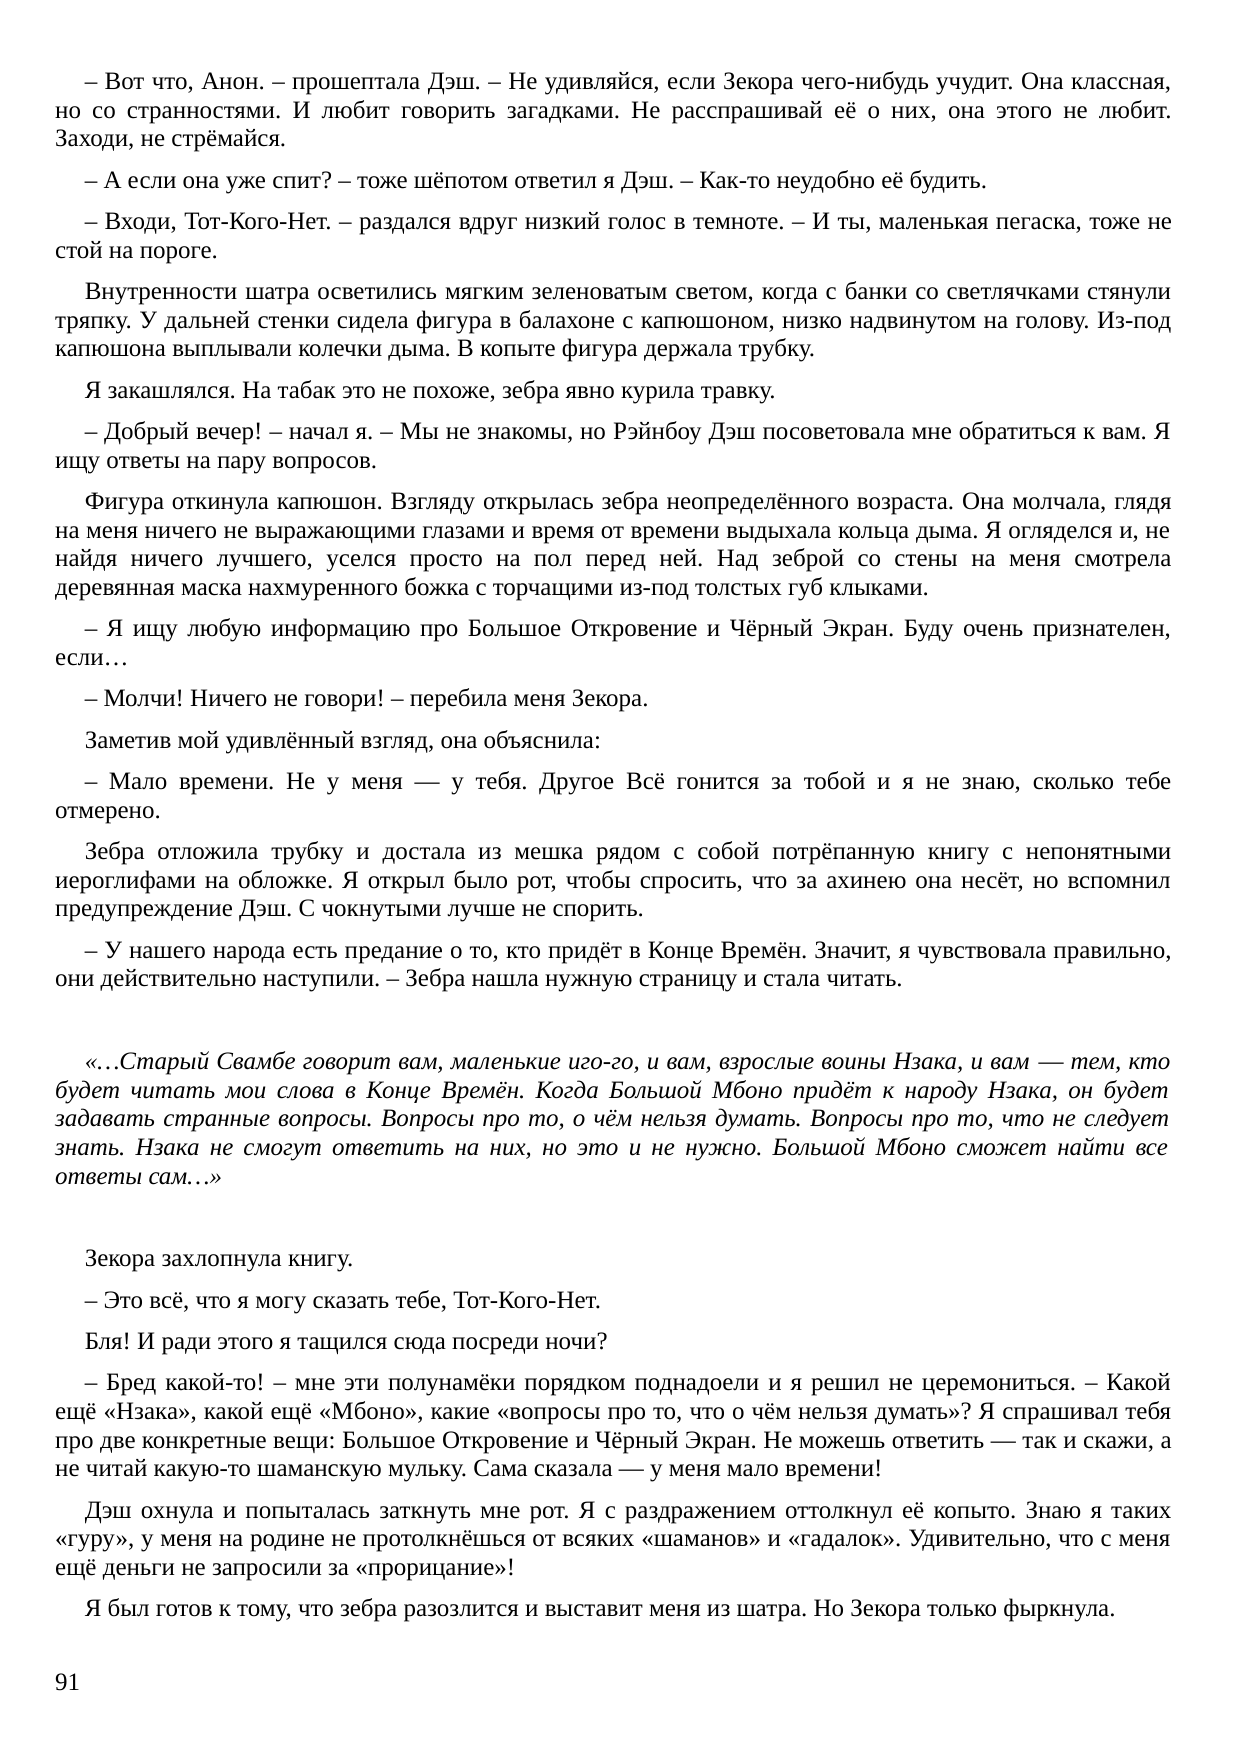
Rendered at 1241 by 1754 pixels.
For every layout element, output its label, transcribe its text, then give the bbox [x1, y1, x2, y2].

text Я был готов к тому, что зебра разозлится и выставит меня из шатра. Но Зекора только фыркнула. [55, 1593, 1173, 1622]
text Внутренности шатра осветились мягким зеленоватым светом, когда с банки со светлячками стянули тряпку. У дальней стенки сидела фигура в балахоне с капюшоном, низко надвинутом на голову. Из-под капюшона выплывали колечки дыма. В копыте фигура держала трубку. [55, 276, 1173, 362]
text Зекора захлопнула книгу. [55, 1243, 1173, 1272]
text Зебра отложила трубку и достала из мешка рядом с собой потрёпанную книгу с непонятными иероглифами на обложке. Я открыл было рот, чтобы спросить, что за ахинею она несёт, но вспомнил предупреждение Дэш. С чокнутыми лучше не спорить. [55, 836, 1173, 922]
text – Я ищу любую информацию про Большое Откровение и Чёрный Экран. Буду очень признателен, если… [55, 613, 1173, 671]
text – Вот что, Анон. – прошептала Дэш. – Не удивляйся, если Зекора чего-нибудь учудит. Она классная, но со странностями. И любит говорить загадками. Не расспрашивай её о них, она этого не любит. Заходи, не стрёмайся. [55, 66, 1173, 152]
text – Молчи! Ничего не говори! – перебила меня Зекора. [55, 683, 1173, 712]
text – Добрый вечер! – начал я. – Мы не знакомы, но Рэйнбоу Дэш посоветовала мне обратиться к вам. Я ищу ответы на пару вопросов. [55, 416, 1173, 473]
text Заметив мой удивлённый взгляд, она объяснила: [55, 725, 1173, 753]
text – А если она уже спит? – тоже шёпотом ответил я Дэш. – Как-то неудобно её будить. [55, 165, 1173, 193]
text «…Старый Свамбе говорит вам, маленькие иго-го, и вам, взрослые воины Нзака, и вам — тем, кто будет читать мои слова в Конце Времён. Когда Большой Мбоно придёт к народу Нзака, он будет задавать странные вопросы. Вопросы про то, о чём нельзя думать. Вопросы про то, что не следует знать. Нзака не смогут ответить на них, но это и не нужно. Большой Мбоно сможет найти все ответы сам…» [55, 1046, 1173, 1190]
text – Это всё, что я могу сказать тебе, Тот-Кого-Нет. [55, 1285, 1173, 1313]
text Бля! И ради этого я тащился сюда посреди ночи? [55, 1326, 1173, 1355]
text Дэш охнула и попыталась заткнуть мне рот. Я с раздражением оттолкнул её копыто. Знаю я таких «гуру», у меня на родине не протолкнёшься от всяких «шаманов» и «гадалок». Удивительно, что с меня ещё деньги не запросили за «прорицание»! [55, 1495, 1173, 1581]
text – Бред какой-то! – мне эти полунамёки порядком поднадоели и я решил не церемониться. – Какой ещё «Нзака», какой ещё «Мбоно», какие «вопросы про то, что о чём нельзя думать»? Я спрашивал тебя про две конкретные вещи: Большое Откровение и Чёрный Экран. Не можешь ответить — так и скажи, а не читай какую-то шаманскую мульку. Сама сказала — у меня мало времени! [55, 1367, 1173, 1482]
text – Мало времени. Не у меня — у тебя. Другое Всё гонится за тобой и я не знаю, сколько тебе отмерено. [55, 766, 1173, 823]
text Фигура откинула капюшон. Взгляду открылась зебра неопределённого возраста. Она молчала, глядя на меня ничего не выражающими глазами и время от времени выдыхала кольца дыма. Я огляделся и, не найдя ничего лучшего, уселся просто на пол перед ней. Над зеброй со стены на меня смотрела деревянная маска нахмуренного божка с торчащими из-под толстых губ клыками. [55, 486, 1173, 601]
text – У нашего народа есть предание о то, кто придёт в Конце Времён. Значит, я чувствовала правильно, они действительно наступили. – Зебра нашла нужную страницу и стала читать. [55, 935, 1173, 992]
text Я закашлялся. На табак это не похоже, зебра явно курила травку. [55, 375, 1173, 403]
text – Входи, Тот-Кого-Нет. – раздался вдруг низкий голос в темноте. – И ты, маленькая пегаска, тоже не стой на пороге. [55, 206, 1173, 263]
